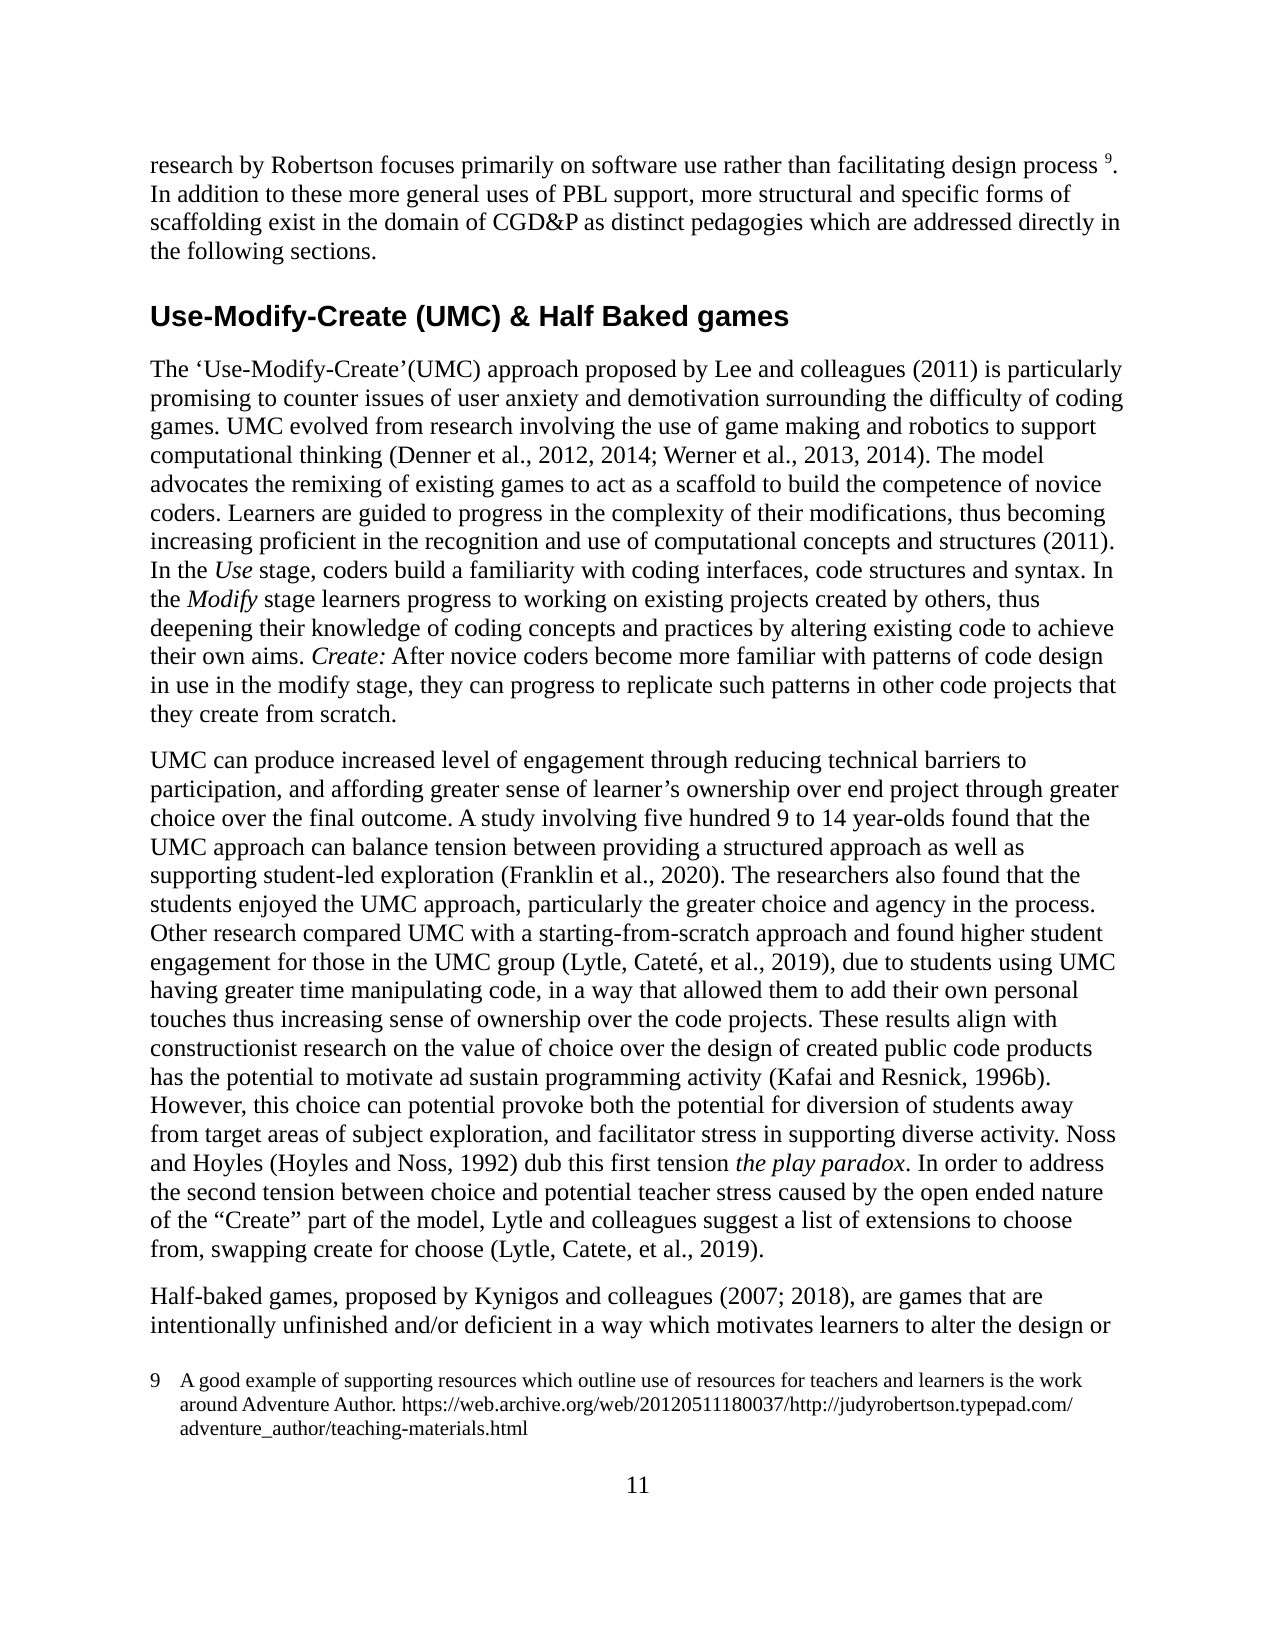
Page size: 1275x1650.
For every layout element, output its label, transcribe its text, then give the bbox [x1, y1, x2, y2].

text A good example of supporting resources which outline use of resources for teachers and learners is the work around Adventure Author. https://web.archive.org/web/20120511180037/http://judyrobertson.typepad.com/adventure_author/teaching-materials.html [150, 1368, 1125, 1440]
subtitle Use-Modify-Create (UMC) & Half Baked games [150, 299, 1125, 332]
text UMC can produce increased level of engagement through reducing technical barriers to participation, and affording greater sense of learner’s ownership over end project through greater choice over the final outcome. A study involving five hundred 9 to 14 year-olds found that the UMC approach can balance tension between providing a structured approach as well as supporting student-led exploration (Franklin et al., 2020). The researchers also found that the students enjoyed the UMC approach, particularly the greater choice and agency in the process. Other research compared UMC with a starting-from-scratch approach and found higher student engagement for those in the UMC group (Lytle, Cateté, et al., 2019), due to students using UMC having greater time manipulating code, in a way that allowed them to add their own personal touches thus increasing sense of ownership over the code projects. These results align with constructionist research on the value of choice over the design of created public code products has the potential to motivate ad sustain programming activity (Kafai and Resnick, 1996b). However, this choice can potential provoke both the potential for diversion of students away from target areas of subject exploration, and facilitator stress in supporting diverse activity. Noss and Hoyles (Hoyles and Noss, 1992) dub this first tension the play paradox. In order to address the second tension between choice and potential teacher stress caused by the open ended nature of the “Create” part of the model, Lytle and colleagues suggest a list of extensions to choose from, swapping create for choose (Lytle, Catete, et al., 2019). [150, 746, 1125, 1263]
text research by Robertson focuses primarily on software use rather than facilitating design process . In addition to these more general uses of PBL support, more structural and specific forms of scaffolding exist in the domain of CGD&P as distinct pedagogies which are addressed directly in the following sections. [150, 150, 1125, 265]
text The ‘Use-Modify-Create’(UMC) approach proposed by Lee and colleagues (2011) is particularly promising to counter issues of user anxiety and demotivation surrounding the difficulty of coding games. UMC evolved from research involving the use of game making and robotics to support computational thinking (Denner et al., 2012, 2014; Werner et al., 2013, 2014). The model advocates the remixing of existing games to act as a scaffold to build the competence of novice coders. Learners are guided to progress in the complexity of their modifications, thus becoming increasing proficient in the recognition and use of computational concepts and structures (2011). In the Use stage, coders build a familiarity with coding interfaces, code structures and syntax. In the Modify stage learners progress to working on existing projects created by others, thus deepening their knowledge of coding concepts and practices by altering existing code to achieve their own aims. Create: After novice coders become more familiar with patterns of code design in use in the modify stage, they can progress to replicate such patterns in other code projects that they create from scratch. [150, 354, 1125, 728]
text Half-baked games, proposed by Kynigos and colleagues (2007; 2018), are games that are intentionally unfinished and/or deficient in a way which motivates learners to alter the design or [150, 1281, 1125, 1338]
